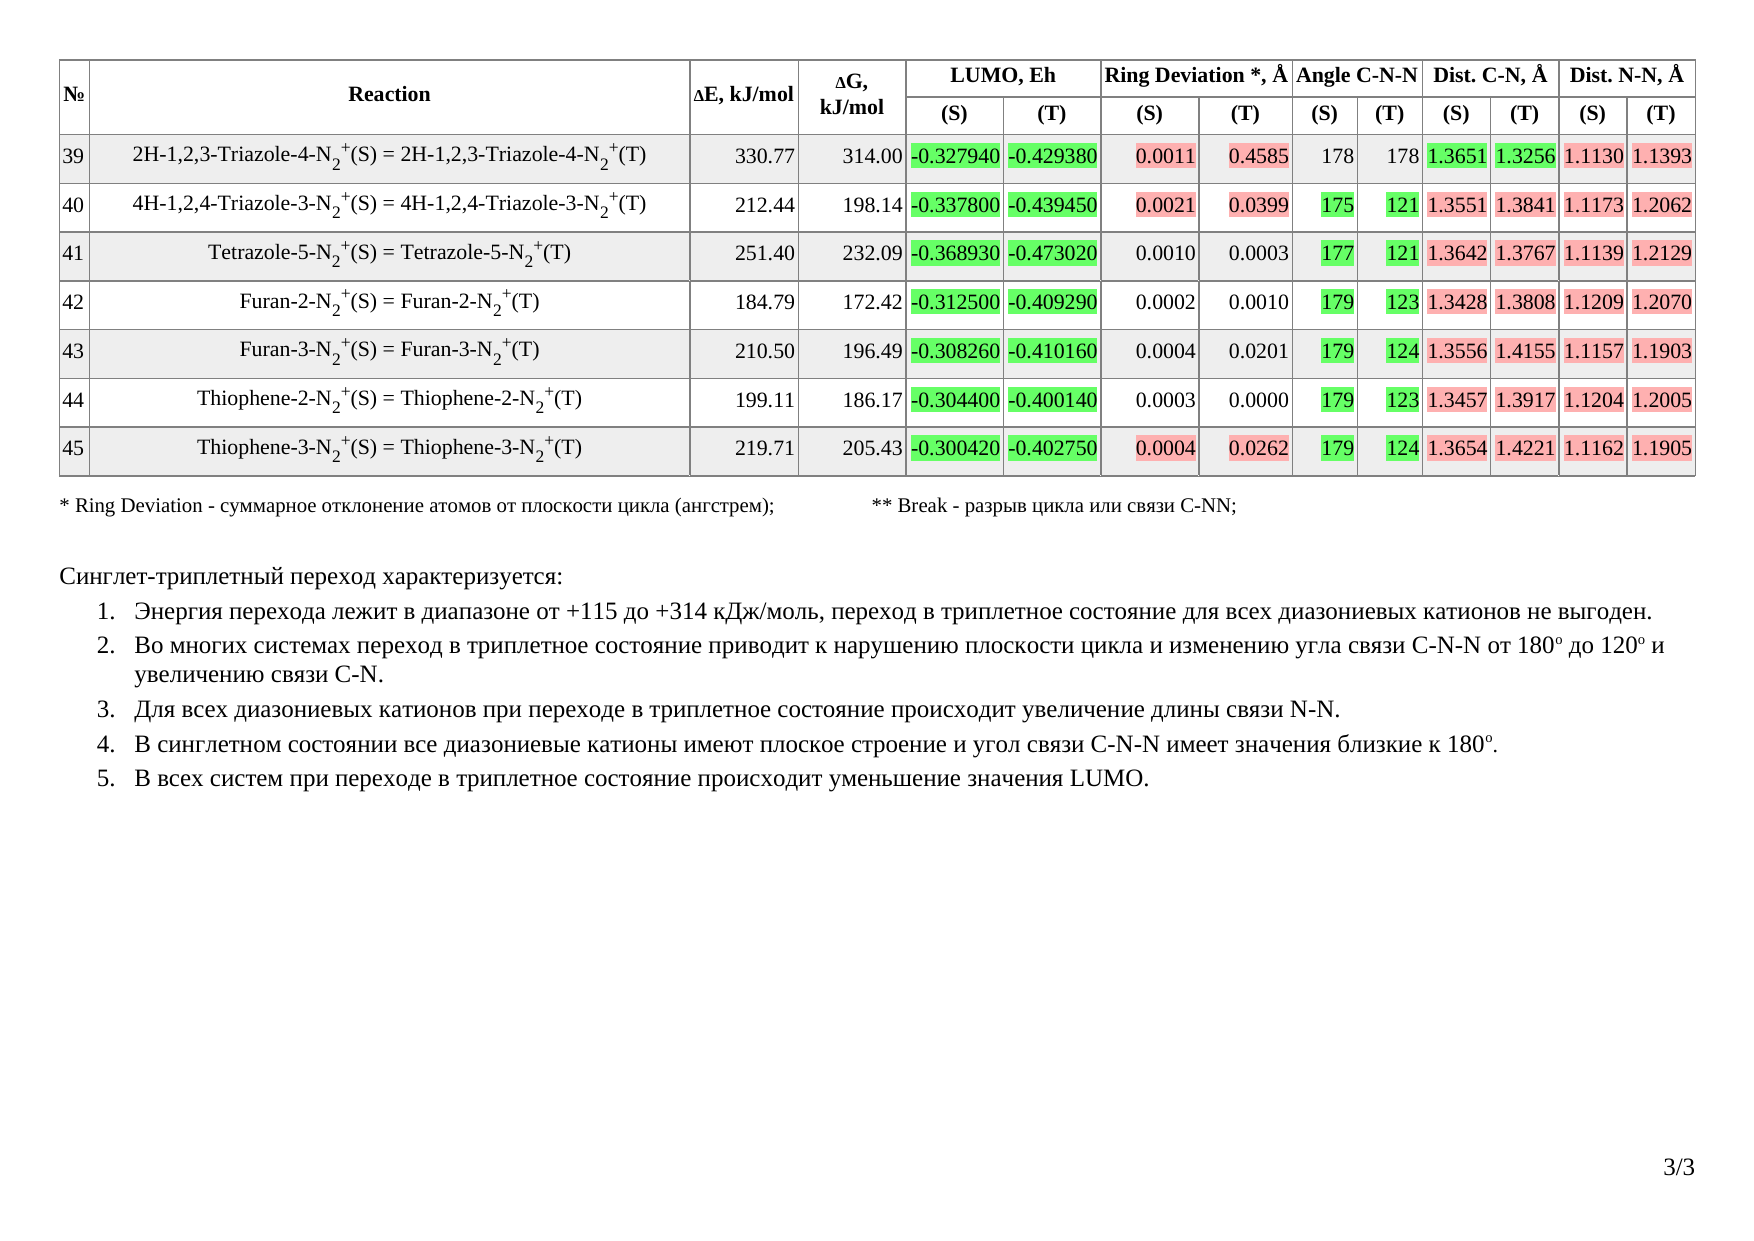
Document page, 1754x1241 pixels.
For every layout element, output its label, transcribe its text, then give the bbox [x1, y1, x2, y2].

table_cell 179 [1293, 428, 1357, 475]
table_cell 251.40 [691, 233, 798, 280]
table_cell (T) [1200, 98, 1292, 134]
table_cell 1.1173 [1560, 184, 1626, 231]
table_header Dist. C-N, Å [1423, 61, 1558, 96]
table_cell 40 [60, 184, 89, 231]
table_cell 0.0010 [1102, 233, 1198, 280]
table_cell 199.11 [691, 379, 798, 426]
text Синглет-триплетный переход характеризуется: [59, 561, 1695, 590]
table_cell 196.49 [799, 330, 905, 378]
table_header ∆G, kJ/mol [799, 61, 905, 134]
table_cell 121 [1358, 233, 1422, 280]
table_cell 198.14 [799, 184, 905, 231]
list Для всех диазониевых катионов при переходе в триплетное состояние происходит увеличение длины связи N-N. [97, 694, 1695, 723]
table_cell 0.4585 [1200, 135, 1292, 183]
table_cell 179 [1293, 282, 1357, 329]
table_cell 41 [60, 233, 89, 280]
table_cell 124 [1358, 428, 1422, 475]
table_cell 0.0003 [1200, 233, 1292, 280]
table_cell 124 [1358, 330, 1422, 378]
table_cell 0.0021 [1102, 184, 1198, 231]
table_header № [60, 61, 89, 134]
table_cell 0.0399 [1200, 184, 1292, 231]
table_cell 39 [60, 135, 89, 183]
table_cell -0.300420 [907, 428, 1003, 475]
table_header Reaction [90, 61, 689, 134]
table_cell 1.4155 [1491, 330, 1558, 378]
table_header ∆E, kJ/mol [691, 61, 798, 134]
table_cell 0.0003 [1102, 379, 1198, 426]
table_cell Furan-3-N2+(S) = Furan-3-N2+(T) [90, 330, 689, 378]
table_cell 1.1162 [1560, 428, 1626, 475]
list В всех систем при переходе в триплетное состояние происходит уменьшение значения LUMO. [97, 763, 1695, 792]
table_cell 42 [60, 282, 89, 329]
table_cell (T) [1491, 98, 1558, 134]
table_cell 1.1139 [1560, 233, 1626, 280]
table_cell -0.402750 [1004, 428, 1100, 475]
table_cell 177 [1293, 233, 1357, 280]
table_cell -0.368930 [907, 233, 1003, 280]
table_cell 172.42 [799, 282, 905, 329]
table_cell 1.1905 [1628, 428, 1695, 475]
table_cell (S) [1293, 98, 1357, 134]
table_cell -0.312500 [907, 282, 1003, 329]
table_cell 1.3917 [1491, 379, 1558, 426]
table_cell 1.4221 [1491, 428, 1558, 475]
list Энергия перехода лежит в диапазоне от +115 до +314 кДж/моль, переход в триплетное состояние для всех диазониевых катионов не выгоден. [97, 596, 1695, 625]
table_cell Thiophene-3-N2+(S) = Thiophene-3-N2+(T) [90, 428, 689, 475]
table_cell 179 [1293, 379, 1357, 426]
table_cell 314.00 [799, 135, 905, 183]
table_cell 175 [1293, 184, 1357, 231]
table_cell (T) [1358, 98, 1422, 134]
table_cell 1.3256 [1491, 135, 1558, 183]
table_cell 205.43 [799, 428, 905, 475]
table_cell -0.308260 [907, 330, 1003, 378]
table_cell -0.429380 [1004, 135, 1100, 183]
table_cell 330.77 [691, 135, 798, 183]
table_cell 232.09 [799, 233, 905, 280]
table_cell Tetrazole-5-N2+(S) = Tetrazole-5-N2+(T) [90, 233, 689, 280]
table_cell 1.3551 [1423, 184, 1490, 231]
table_cell (S) [1423, 98, 1490, 134]
table_cell 1.2070 [1628, 282, 1695, 329]
table_cell 1.3642 [1423, 233, 1490, 280]
table_cell -0.400140 [1004, 379, 1100, 426]
table_cell 0.0010 [1200, 282, 1292, 329]
table_header LUMO, Eh [907, 61, 1100, 96]
table_cell 178 [1358, 135, 1422, 183]
list В синглетном состоянии все диазониевые катионы имеют плоское строение и угол связи C-N-N имеет значения близкие к 180о. [97, 729, 1695, 757]
table_cell 1.3654 [1423, 428, 1490, 475]
table_cell 1.2005 [1628, 379, 1695, 426]
list Во многих системах переход в триплетное состояние приводит к нарушению плоскости цикла и изменению угла связи C-N-N от 180о до 120о и увеличению связи C-N. [97, 631, 1695, 688]
table_cell Thiophene-2-N2+(S) = Thiophene-2-N2+(T) [90, 379, 689, 426]
table_cell -0.439450 [1004, 184, 1100, 231]
table_cell 184.79 [691, 282, 798, 329]
table_cell 219.71 [691, 428, 798, 475]
table_cell -0.473020 [1004, 233, 1100, 280]
table_cell 210.50 [691, 330, 798, 378]
table_cell 2H-1,2,3-Triazole-4-N2+(S) = 2H-1,2,3-Triazole-4-N2+(T) [90, 135, 689, 183]
table_cell 0.0262 [1200, 428, 1292, 475]
table_cell 1.3457 [1423, 379, 1490, 426]
table_cell 186.17 [799, 379, 905, 426]
table_cell 123 [1358, 282, 1422, 329]
table_cell (S) [1560, 98, 1626, 134]
table_cell 212.44 [691, 184, 798, 231]
table_cell 1.1157 [1560, 330, 1626, 378]
table_cell -0.409290 [1004, 282, 1100, 329]
table_cell 1.1393 [1628, 135, 1695, 183]
table_header Dist. N-N, Å [1560, 61, 1695, 96]
table_cell 179 [1293, 330, 1357, 378]
table_header Angle C-N-N [1293, 61, 1422, 96]
table_cell 0.0002 [1102, 282, 1198, 329]
table_cell 121 [1358, 184, 1422, 231]
table_cell (S) [907, 98, 1003, 134]
table_cell 178 [1293, 135, 1357, 183]
table_cell (S) [1102, 98, 1198, 134]
table_cell 0.0011 [1102, 135, 1198, 183]
table_cell 1.2062 [1628, 184, 1695, 231]
table_cell 1.1209 [1560, 282, 1626, 329]
table_cell -0.304400 [907, 379, 1003, 426]
text * Ring Deviation - суммарное отклонение атомов от плоскости цикла (ангстрем); ** Break - разрыв цикла или связи C-NN; [59, 493, 1695, 517]
table_cell 0.0000 [1200, 379, 1292, 426]
table_cell 4H-1,2,4-Triazole-3-N2+(S) = 4H-1,2,4-Triazole-3-N2+(T) [90, 184, 689, 231]
table_cell 1.1130 [1560, 135, 1626, 183]
table_cell -0.337800 [907, 184, 1003, 231]
table_cell 0.0004 [1102, 428, 1198, 475]
table_cell 1.1903 [1628, 330, 1695, 378]
table_cell 1.3808 [1491, 282, 1558, 329]
table_header Ring Deviation *, Å [1102, 61, 1292, 96]
table_cell 1.3428 [1423, 282, 1490, 329]
table_cell (T) [1004, 98, 1100, 134]
table_cell (T) [1628, 98, 1695, 134]
table_cell -0.327940 [907, 135, 1003, 183]
table_cell 1.3767 [1491, 233, 1558, 280]
table_cell 1.2129 [1628, 233, 1695, 280]
table_cell Furan-2-N2+(S) = Furan-2-N2+(T) [90, 282, 689, 329]
table_cell 123 [1358, 379, 1422, 426]
table_cell 43 [60, 330, 89, 378]
table_cell 0.0004 [1102, 330, 1198, 378]
table_cell 1.1204 [1560, 379, 1626, 426]
table_cell 1.3651 [1423, 135, 1490, 183]
table_cell 45 [60, 428, 89, 475]
table_cell -0.410160 [1004, 330, 1100, 378]
table_cell 1.3841 [1491, 184, 1558, 231]
table_cell 44 [60, 379, 89, 426]
table_cell 0.0201 [1200, 330, 1292, 378]
table_cell 1.3556 [1423, 330, 1490, 378]
